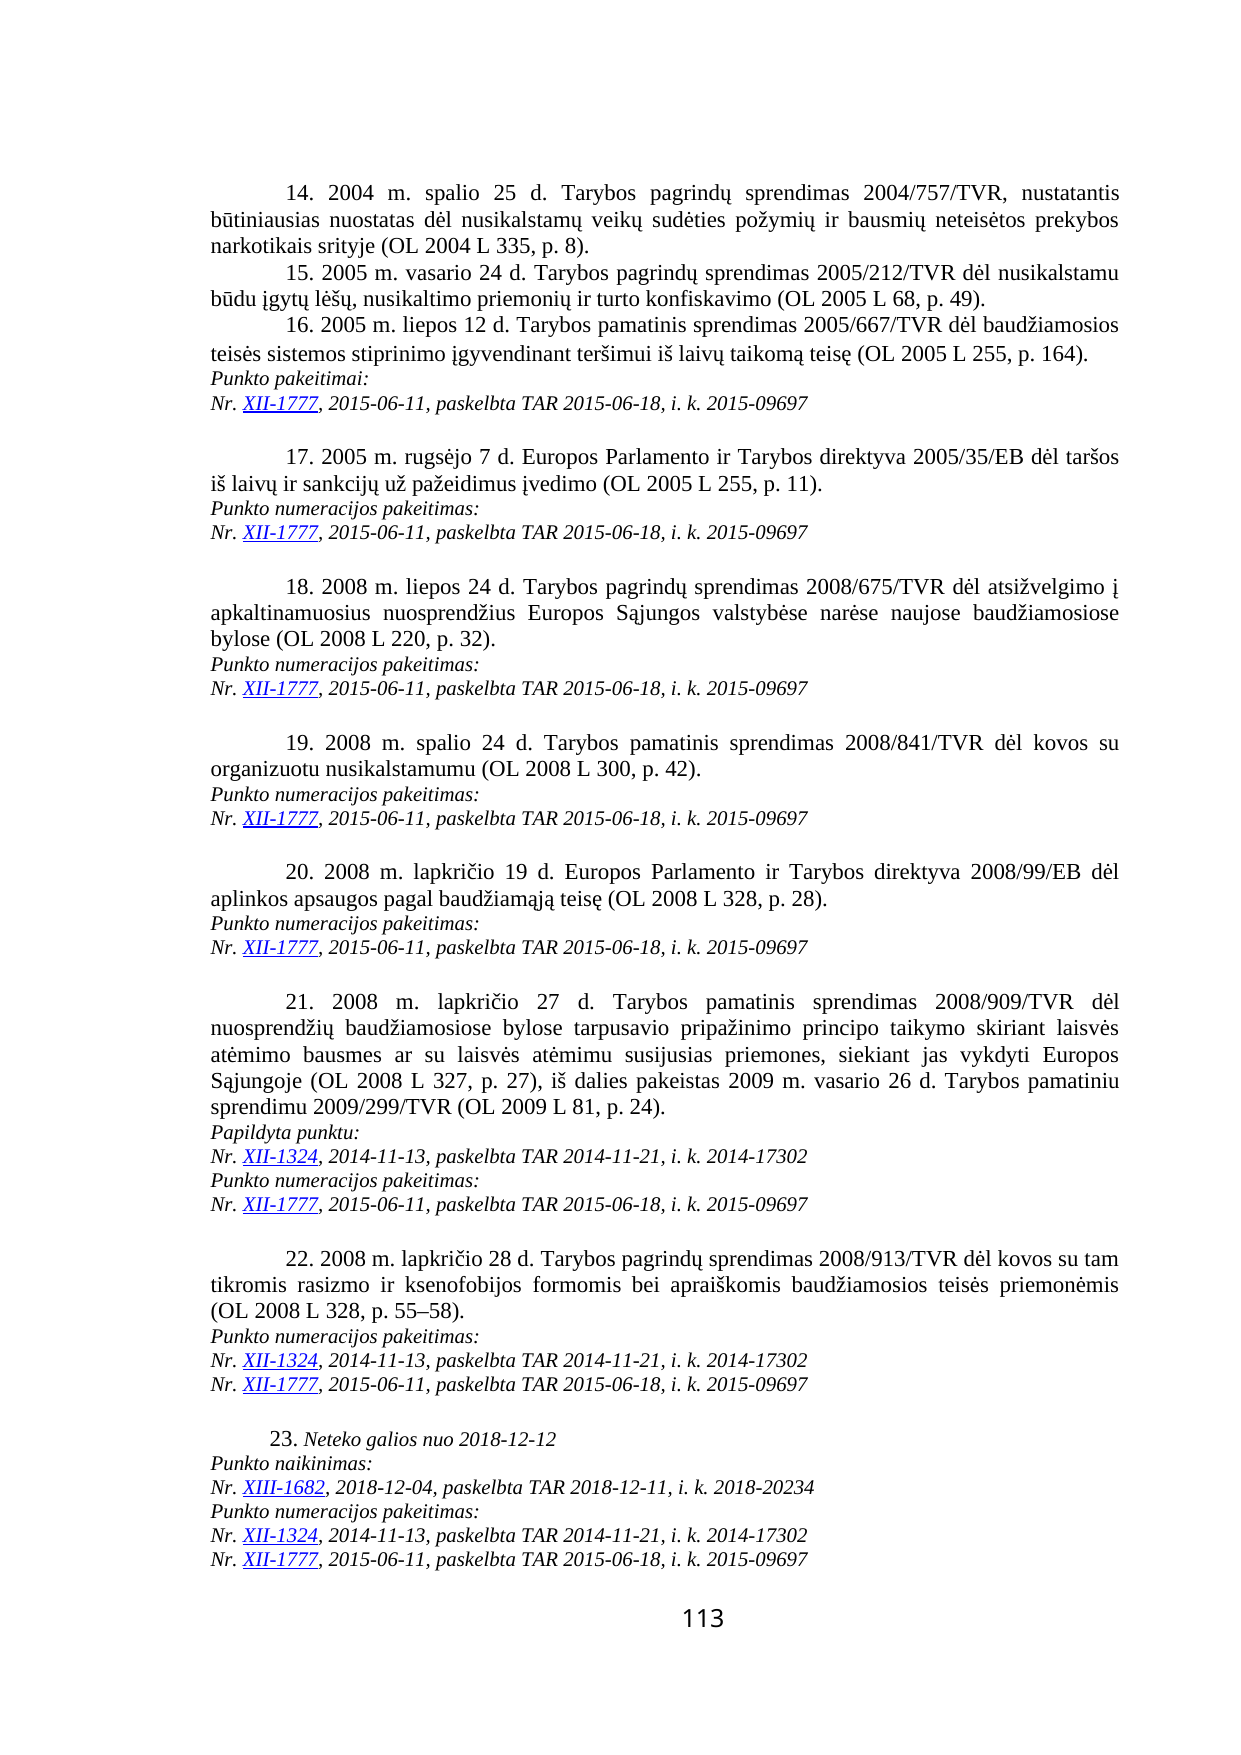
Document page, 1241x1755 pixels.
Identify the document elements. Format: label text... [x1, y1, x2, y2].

text 22. 2008 m. lapkričio 28 d. Tarybos pagrindų sprendimas 2008/913/TVR dėl kovos su tam tikromis rasizmo ir ksenofobijos formomis bei apraiškomis baudžiamosios teisės priemonėmis (OL 2008 L 328, p. 55–58). [210, 1245, 1120, 1324]
text Nr. XII-1324, 2014-11-13, paskelbta TAR 2014-11-21, i. k. 2014-17302 [210, 1523, 1120, 1547]
text Nr. XII-1324, 2014-11-13, paskelbta TAR 2014-11-21, i. k. 2014-17302 [210, 1144, 1120, 1168]
text 19. 2008 m. spalio 24 d. Tarybos pamatinis sprendimas 2008/841/TVR dėl kovos su organizuotu nusikalstamumu (OL 2008 L 300, p. 42). [210, 729, 1120, 781]
text Nr. XIII-1682, 2018-12-04, paskelbta TAR 2018-12-11, i. k. 2018-20234 [210, 1475, 1120, 1499]
text 16. 2005 m. liepos 12 d. Tarybos pamatinis sprendimas 2005/667/TVR dėl baudžiamosios teisės sistemos stiprinimo įgyvendinant teršimui iš laivų taikomą teisę (OL 2005 L 255, p. 164). [210, 311, 1120, 366]
text Nr. XII-1777, 2015-06-11, paskelbta TAR 2015-06-18, i. k. 2015-09697 [210, 1547, 1120, 1571]
text Punkto naikinimas: [210, 1451, 1120, 1475]
text Punkto numeracijos pakeitimas: [210, 1168, 1120, 1192]
text Punkto numeracijos pakeitimas: [210, 496, 1120, 520]
text Punkto numeracijos pakeitimas: [210, 911, 1120, 935]
text 14. 2004 m. spalio 25 d. Tarybos pagrindų sprendimas 2004/757/TVR, nustatantis būtiniausias nuostatas dėl nusikalstamų veikų sudėties požymių ir bausmių neteisėtos prekybos narkotikais srityje (OL 2004 L 335, p. 8). [210, 179, 1120, 258]
text Nr. XII-1777, 2015-06-11, paskelbta TAR 2015-06-18, i. k. 2015-09697 [210, 806, 1120, 829]
text Punkto pakeitimai: [210, 366, 1120, 390]
text Nr. XII-1777, 2015-06-11, paskelbta TAR 2015-06-18, i. k. 2015-09697 [210, 935, 1120, 959]
text Punkto numeracijos pakeitimas: [210, 781, 1120, 806]
text 18. 2008 m. liepos 24 d. Tarybos pagrindų sprendimas 2008/675/TVR dėl atsižvelgimo į apkaltinamuosius nuosprendžius Europos Sąjungos valstybėse narėse naujose baudžiamosiose bylose (OL 2008 L 220, p. 32). [210, 573, 1120, 652]
text 21. 2008 m. lapkričio 27 d. Tarybos pamatinis sprendimas 2008/909/TVR dėl nuosprendžių baudžiamosiose bylose tarpusavio pripažinimo principo taikymo skiriant laisvės atėmimo bausmes ar su laisvės atėmimu susijusias priemones, siekiant jas vykdyti Europos Sąjungoje (OL 2008 L 327, p. 27), iš dalies pakeistas 2009 m. vasario 26 d. Tarybos pamatiniu sprendimu 2009/299/TVR (OL 2009 L 81, p. 24). [210, 988, 1120, 1120]
text Punkto numeracijos pakeitimas: [210, 652, 1120, 676]
text Nr. XII-1777, 2015-06-11, paskelbta TAR 2015-06-18, i. k. 2015-09697 [210, 1372, 1120, 1396]
text Nr. XII-1777, 2015-06-11, paskelbta TAR 2015-06-18, i. k. 2015-09697 [210, 676, 1120, 700]
text 15. 2005 m. vasario 24 d. Tarybos pagrindų sprendimas 2005/212/TVR dėl nusikalstamu būdu įgytų lėšų, nusikaltimo priemonių ir turto konfiskavimo (OL 2005 L 68, p. 49). [210, 258, 1120, 311]
text 20. 2008 m. lapkričio 19 d. Europos Parlamento ir Tarybos direktyva 2008/99/EB dėl aplinkos apsaugos pagal baudžiamąją teisę (OL 2008 L 328, p. 28). [210, 858, 1120, 911]
text Punkto numeracijos pakeitimas: [210, 1324, 1120, 1348]
text Nr. XII-1324, 2014-11-13, paskelbta TAR 2014-11-21, i. k. 2014-17302 [210, 1348, 1120, 1372]
text Papildyta punktu: [210, 1120, 1120, 1144]
text Nr. XII-1777, 2015-06-11, paskelbta TAR 2015-06-18, i. k. 2015-09697 [210, 1192, 1120, 1216]
text Nr. XII-1777, 2015-06-11, paskelbta TAR 2015-06-18, i. k. 2015-09697 [210, 390, 1120, 414]
text Punkto numeracijos pakeitimas: [210, 1499, 1120, 1523]
text 23. Neteko galios nuo 2018-12-12 [210, 1425, 1120, 1451]
text Nr. XII-1777, 2015-06-11, paskelbta TAR 2015-06-18, i. k. 2015-09697 [210, 520, 1120, 544]
text 17. 2005 m. rugsėjo 7 d. Europos Parlamento ir Tarybos direktyva 2005/35/EB dėl taršos iš laivų ir sankcijų už pažeidimus įvedimo (OL 2005 L 255, p. 11). [210, 443, 1120, 496]
